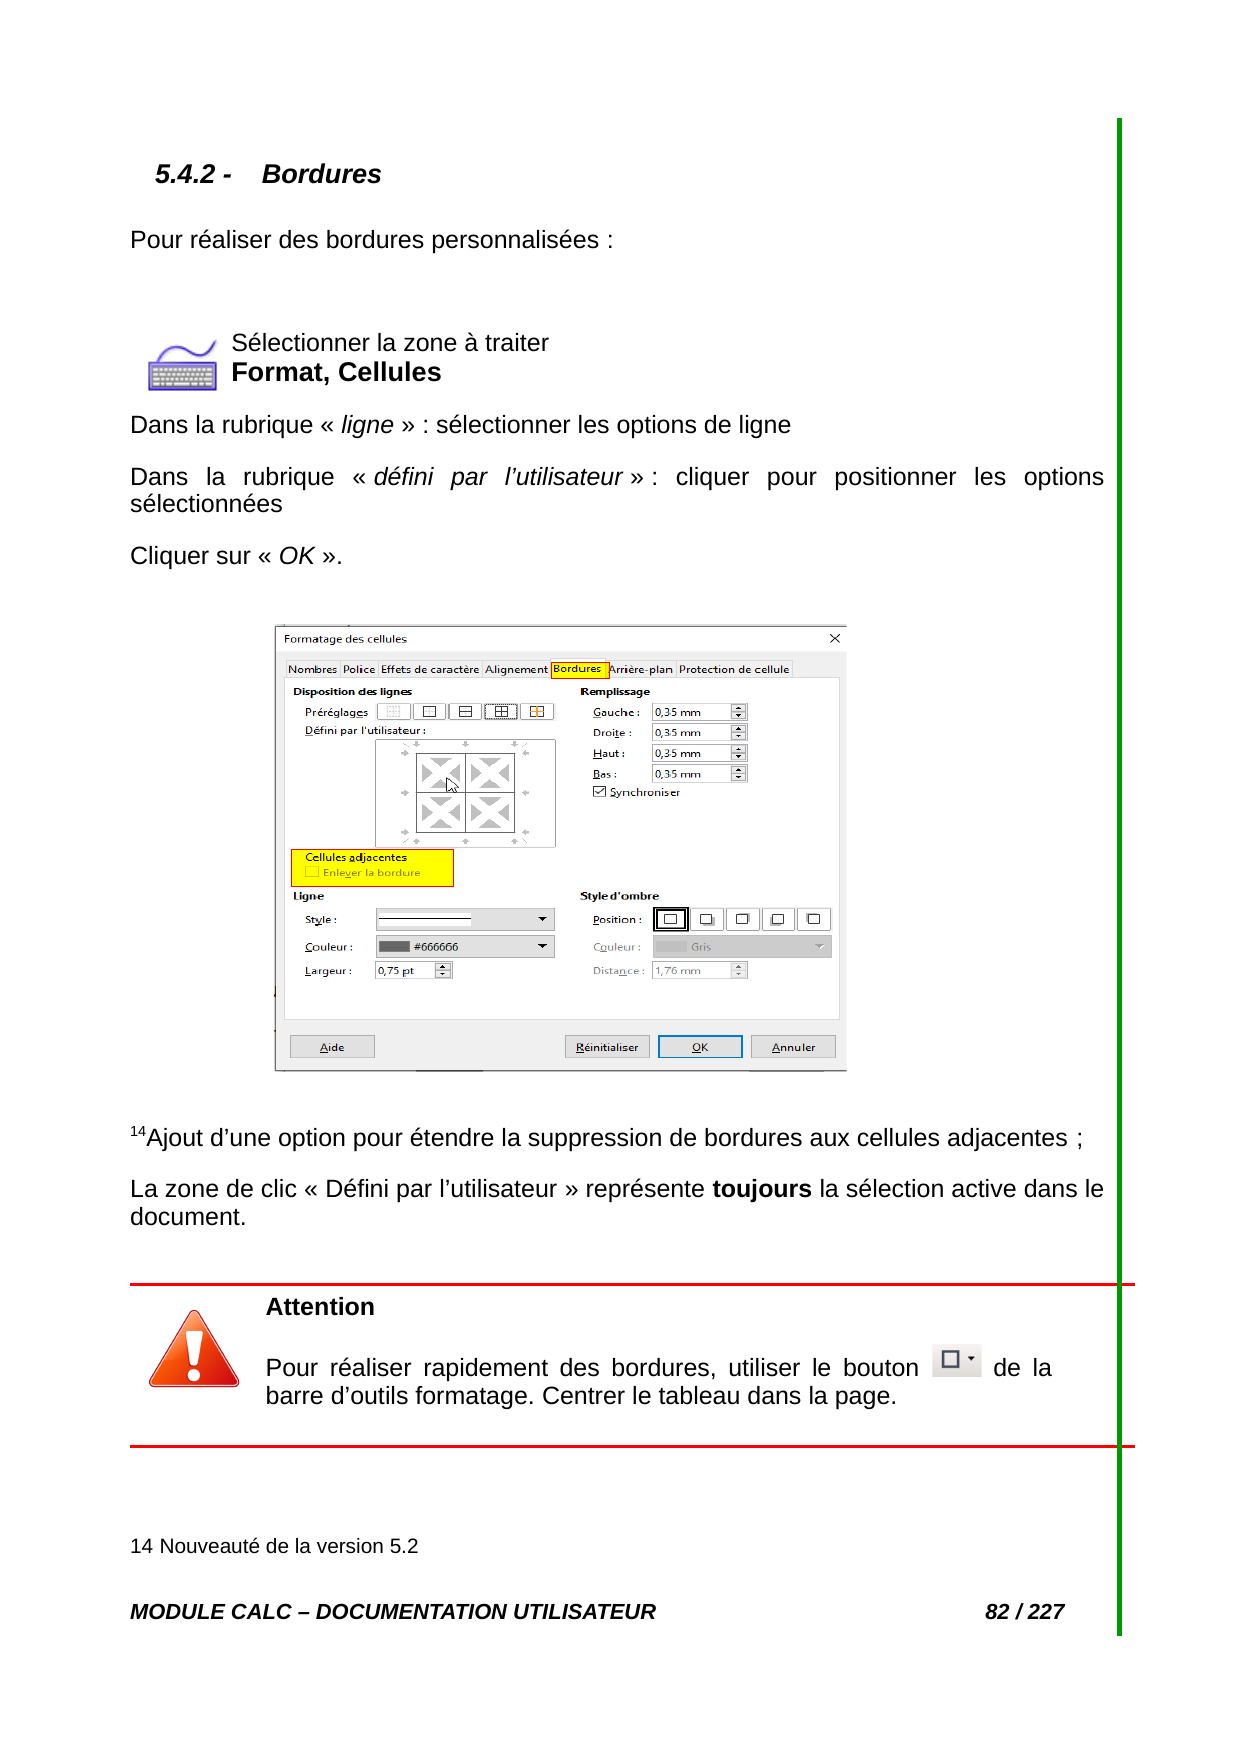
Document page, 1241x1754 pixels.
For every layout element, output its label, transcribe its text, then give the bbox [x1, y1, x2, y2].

text Dans la rubrique « ligne » : sélectionner les options de ligne [130, 411, 1105, 439]
text Sélectionner la zone à traiter [220, 329, 1105, 357]
text Cliquer sur « OK ». [130, 542, 1105, 570]
text [130, 357, 144, 387]
text La zone de clic « Défini par l’utilisateur » représente toujours la sélection active dans le document. [130, 1175, 1105, 1231]
text Pour réaliser des bordures personnalisées : [130, 226, 1105, 254]
table_header Attention Pour réaliser rapidement des bordures, utiliser le bouton de la barre d’outils formatage. Centrer le tableau dans la page. [260, 1286, 1117, 1444]
text Format, Cellules [220, 357, 1105, 387]
text Ajout d’une option pour étendre la suppression de bordures aux cellules adjacentes ; [130, 1123, 1105, 1151]
picture [932, 1344, 982, 1377]
picture [135, 1291, 254, 1410]
table_header [130, 1286, 259, 1444]
text Dans la rubrique « défini par l’utilisateur » : cliquer pour positionner les options sélectionnées [130, 462, 1105, 518]
picture [144, 329, 220, 405]
subtitle Bordures [155, 159, 1105, 190]
picture [273, 624, 847, 1072]
text Nouveauté de la version 5.2 [130, 1534, 1105, 1558]
